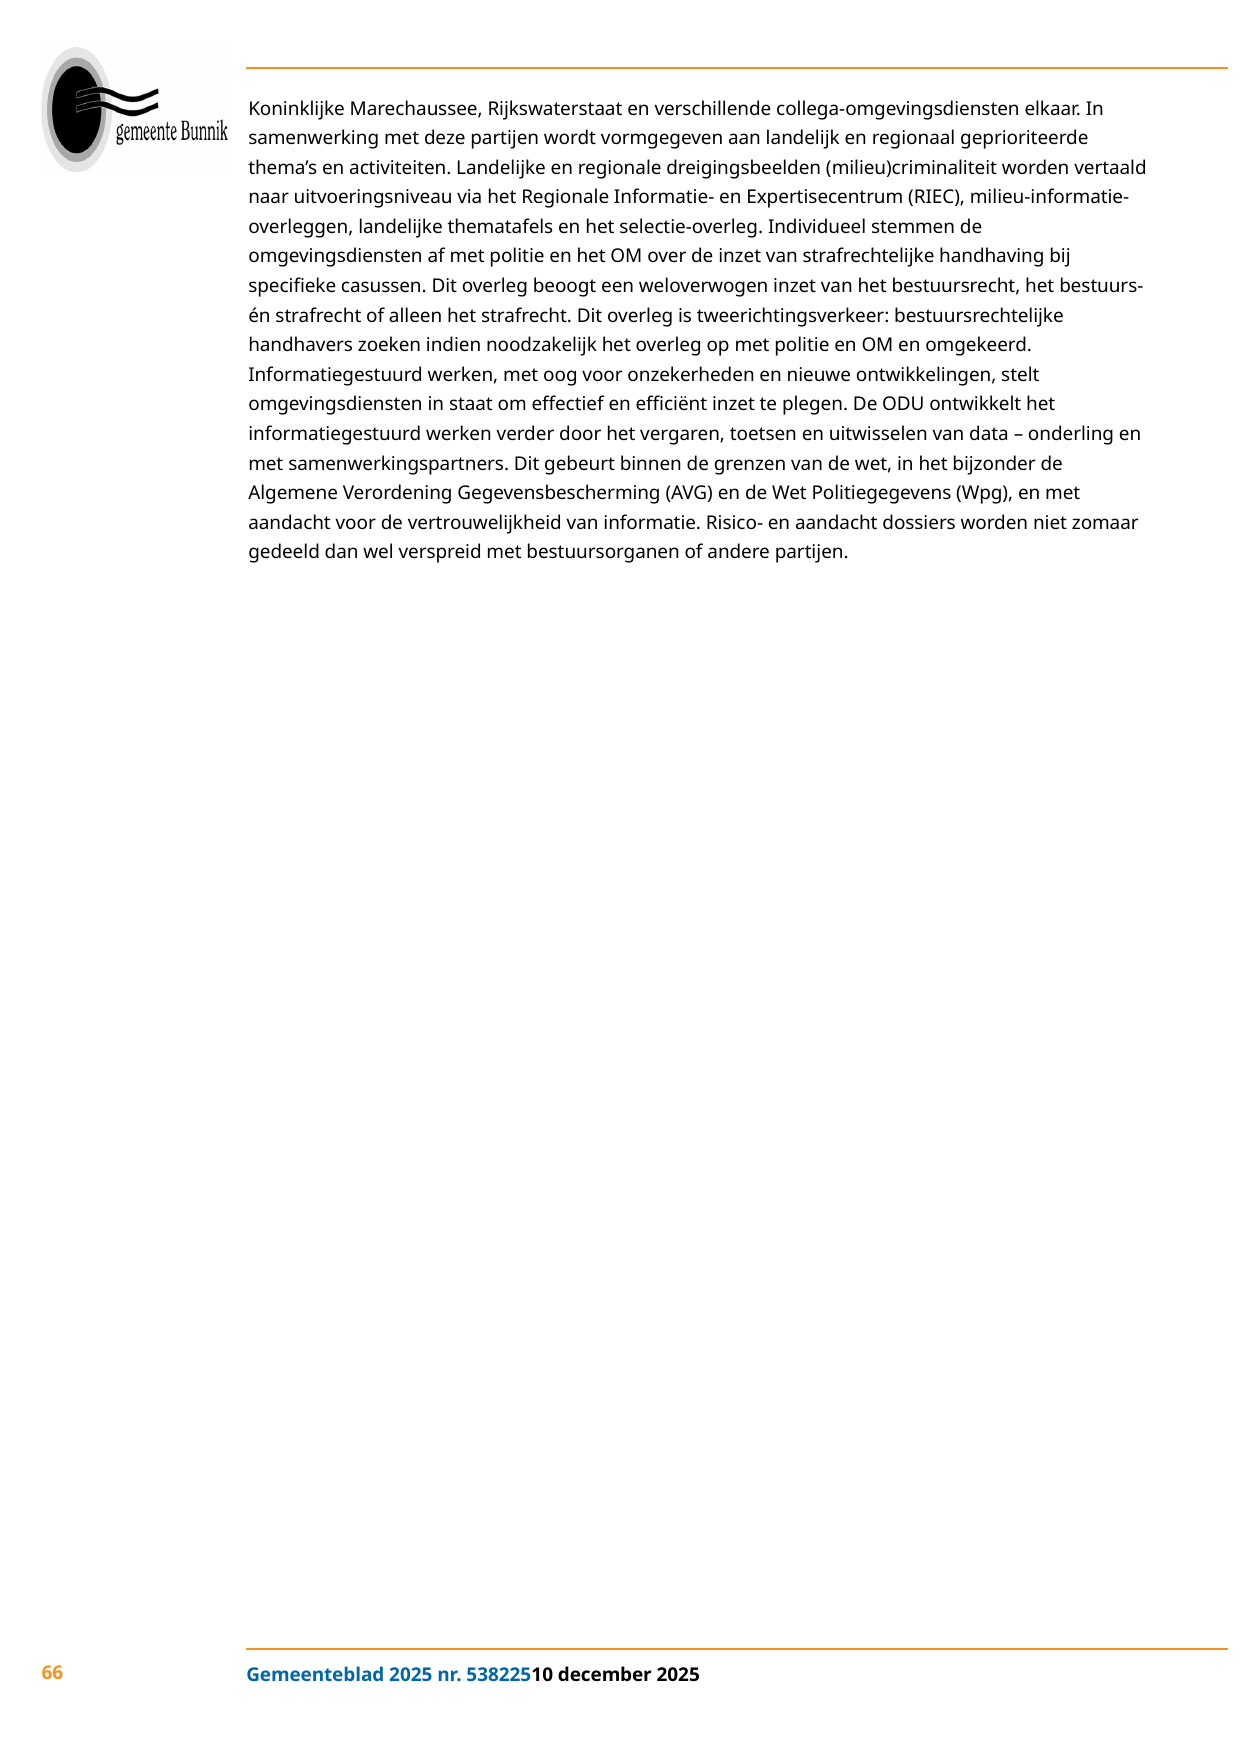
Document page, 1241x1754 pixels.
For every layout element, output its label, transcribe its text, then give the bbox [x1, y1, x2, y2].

picture [41, 47, 231, 172]
text Koninklijke Marechaussee, Rijkswaterstaat en verschillende collega-omgevingsdiensten elkaar. In samenwerking met deze partijen wordt vormgegeven aan landelijk en regionaal geprioriteerde thema’s en activiteiten. Landelijke en regionale dreigingsbeelden (milieu)criminaliteit worden vertaald naar uitvoeringsniveau via het Regionale Informatie- en Expertisecentrum (RIEC), milieu-informatie-overleggen, landelijke thematafels en het selectie-overleg. Individueel stemmen de omgevingsdiensten af met politie en het OM over de inzet van strafrechtelijke handhaving bij specifieke casussen. Dit overleg beoogt een weloverwogen inzet van het bestuursrecht, het bestuurs- én strafrecht of alleen het strafrecht. Dit overleg is tweerichtingsverkeer: bestuursrechtelijke handhavers zoeken indien noodzakelijk het overleg op met politie en OM en omgekeerd. Informatiegestuurd werken, met oog voor onzekerheden en nieuwe ontwikkelingen, stelt omgevingsdiensten in staat om effectief en efficiënt inzet te plegen. De ODU ontwikkelt het informatiegestuurd werken verder door het vergaren, toetsen en uitwisselen van data – onderling en met samenwerkingspartners. Dit gebeurt binnen de grenzen van de wet, in het bijzonder de Algemene Verordening Gegevensbescherming (AVG) en de Wet Politiegegevens (Wpg), en met aandacht voor de vertrouwelijkheid van informatie. Risico- en aandacht dossiers worden niet zomaar gedeeld dan wel verspreid met bestuursorganen of andere partijen. [248, 95, 1152, 564]
